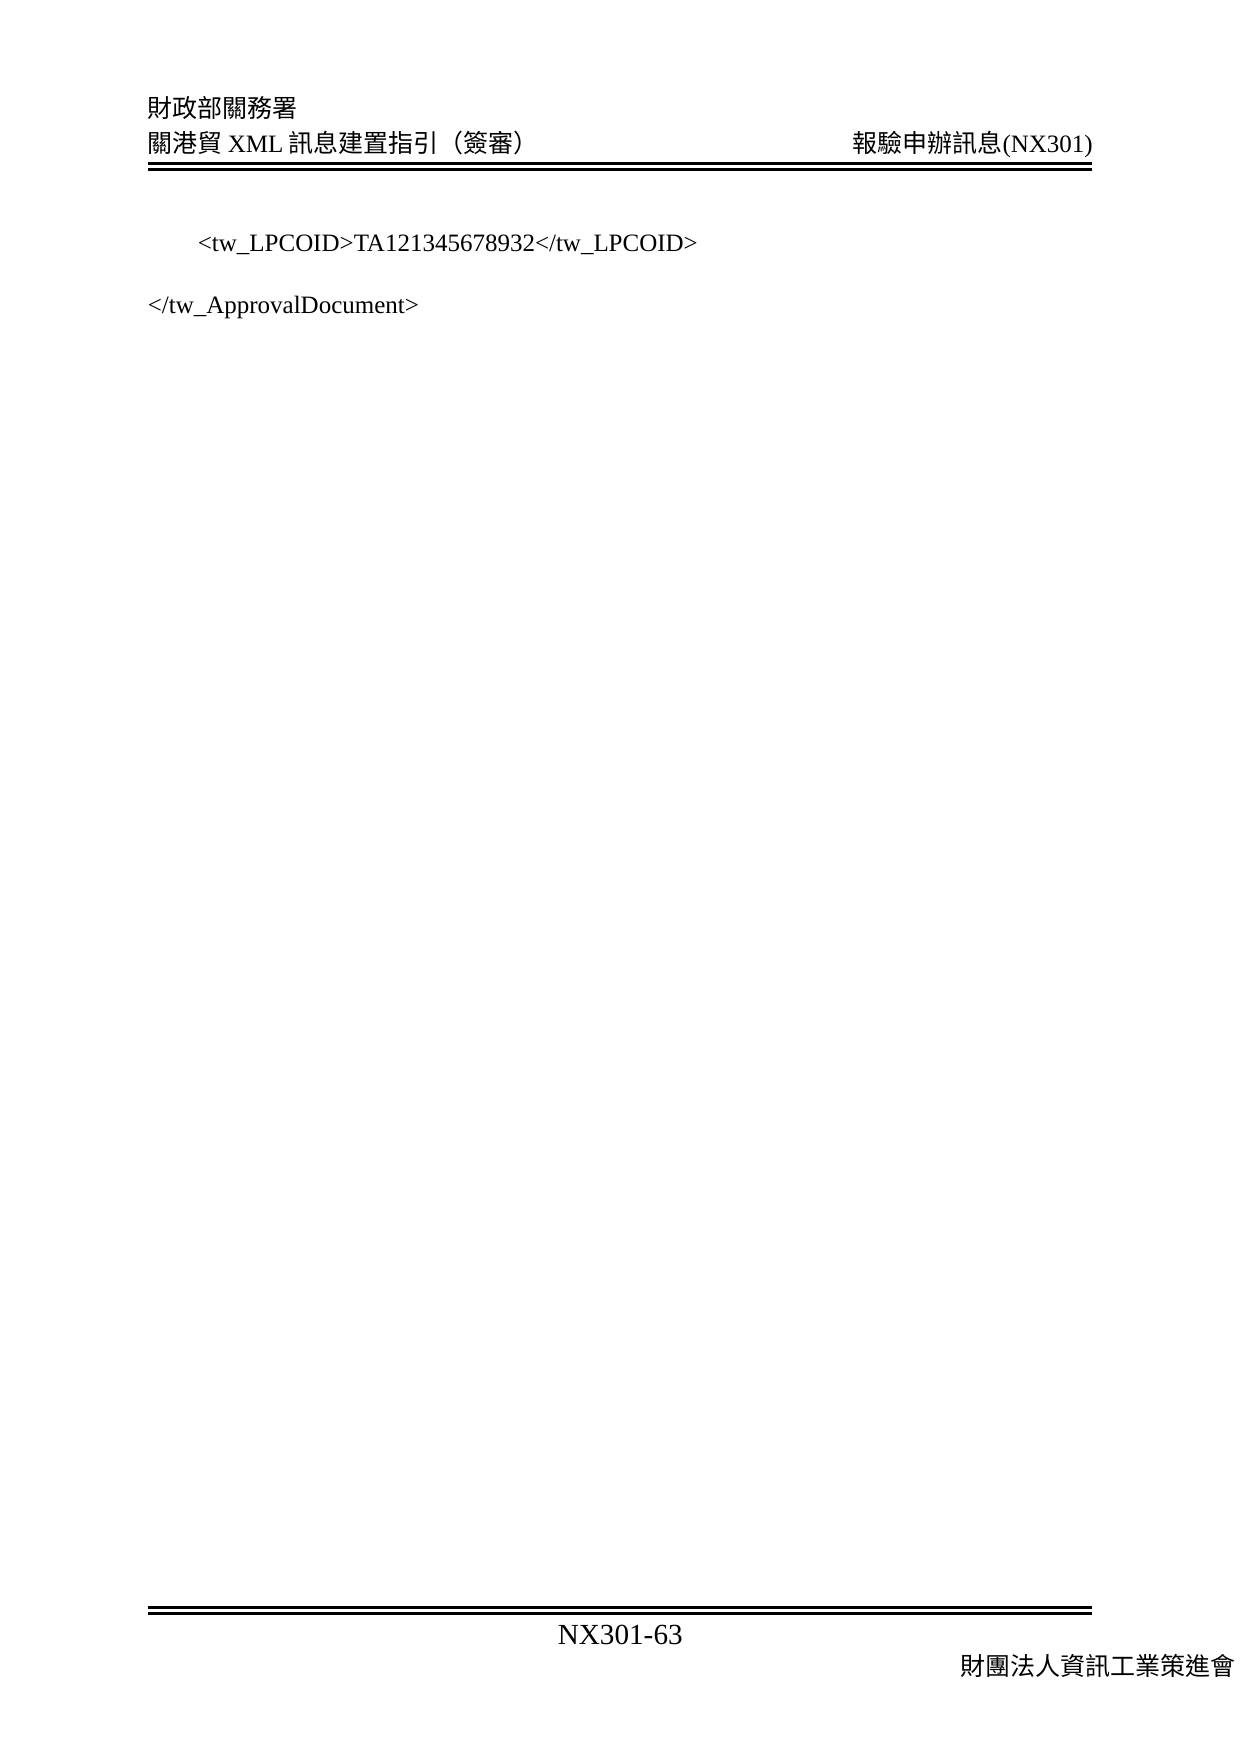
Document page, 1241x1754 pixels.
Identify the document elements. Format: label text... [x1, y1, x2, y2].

text </tw_ApprovalDocument> [148, 263, 1092, 326]
subtitle <tw_LPCOID>TA121345678932</tw_LPCOID> [148, 201, 1092, 263]
